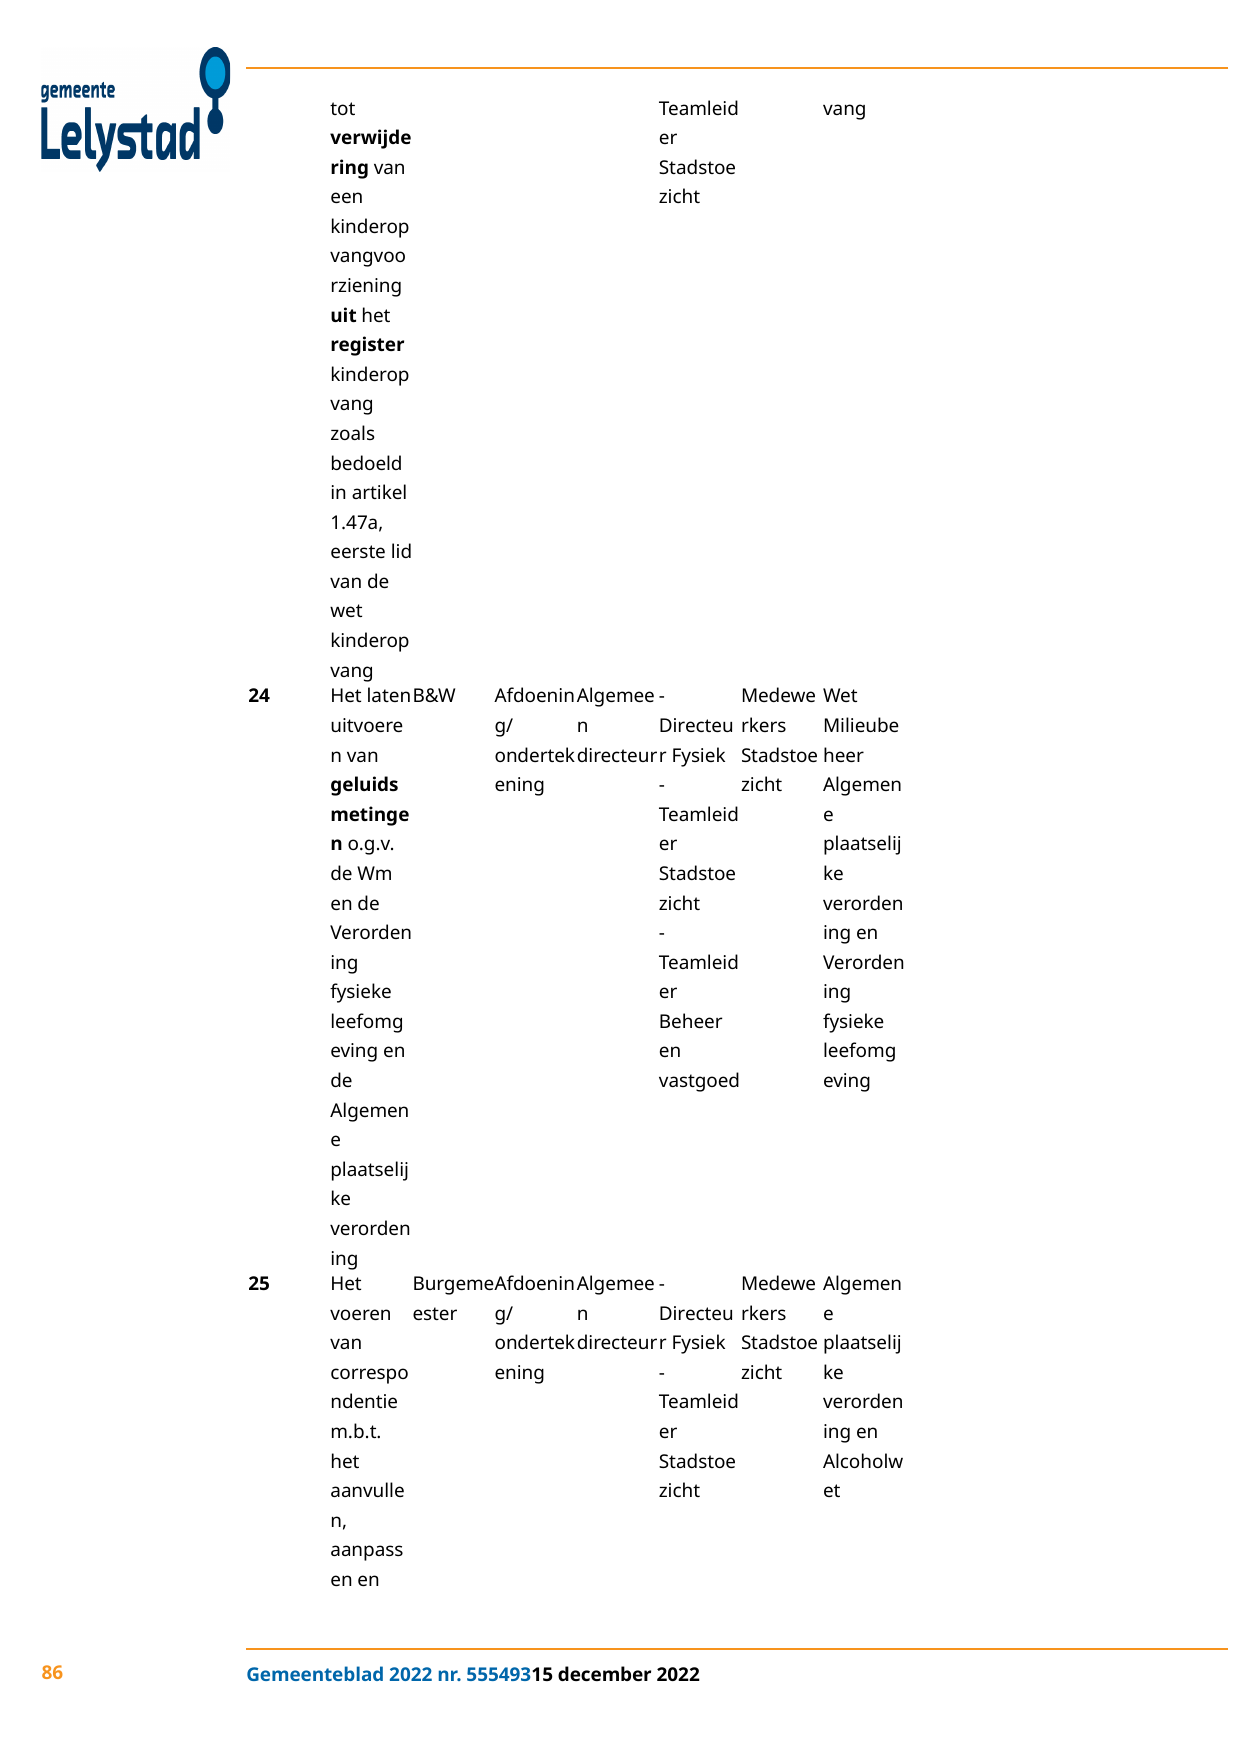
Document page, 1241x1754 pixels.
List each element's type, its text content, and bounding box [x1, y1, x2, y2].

table_cell Algemeen directeur [577, 683, 659, 1270]
table_cell [1069, 683, 1152, 1270]
table_cell [577, 95, 659, 683]
table_cell [1069, 1270, 1152, 1592]
table_cell - Directeur Fysiek - Teamleider Stadstoezicht - Teamleider Beheer en vastgoed [659, 683, 741, 1270]
table_cell [987, 683, 1069, 1270]
table_cell Afdoening/ondertekening [494, 683, 577, 1270]
table_cell [1069, 95, 1152, 683]
table_cell [412, 95, 494, 683]
table_cell [905, 683, 987, 1270]
table_cell Het voeren van correspondentie m.b.t. het aanvullen, aanpassen en [330, 1270, 412, 1592]
table_cell Algemene plaatselijke verordening en Alcoholwet [823, 1270, 905, 1592]
table_cell [905, 95, 987, 683]
table_cell [987, 1270, 1069, 1592]
table_cell Burgemeester [412, 1270, 494, 1592]
table_cell 25 [248, 1270, 330, 1592]
table_cell Wet Milieubeheer Algemene plaatselijke verordening en Verordening fysieke leefomgeving [823, 683, 905, 1270]
table_cell [987, 95, 1069, 683]
table_cell vang [823, 95, 905, 683]
table_cell - Teamleider Stadstoezicht [659, 95, 741, 683]
table_cell Medewerkers Stadstoezicht [741, 1270, 823, 1592]
picture [41, 47, 231, 172]
table_cell Algemeen directeur [577, 1270, 659, 1592]
table_cell [494, 95, 577, 683]
table_cell 24 [248, 683, 330, 1270]
table_cell [741, 95, 823, 683]
table_cell B&W [412, 683, 494, 1270]
table_cell - Directeur Fysiek - Teamleider Stadstoezicht [659, 1270, 741, 1592]
table_cell Medewerkers Stadstoezicht [741, 683, 823, 1270]
table_cell Afdoening/ondertekening [494, 1270, 577, 1592]
table_cell [248, 95, 330, 683]
table_cell [905, 1270, 987, 1592]
table_cell Het laten uitvoeren van geluidsmetingen o.g.v. de Wm en de Verordening fysieke leefomgeving en de Algemene plaatselijke verordening [330, 683, 412, 1270]
table_cell tot verwijdering van een kinderopvangvoorziening uit het register kinderopvang zoals bedoeld in artikel 1.47a, eerste lid van de wet kinderopvang [330, 95, 412, 683]
